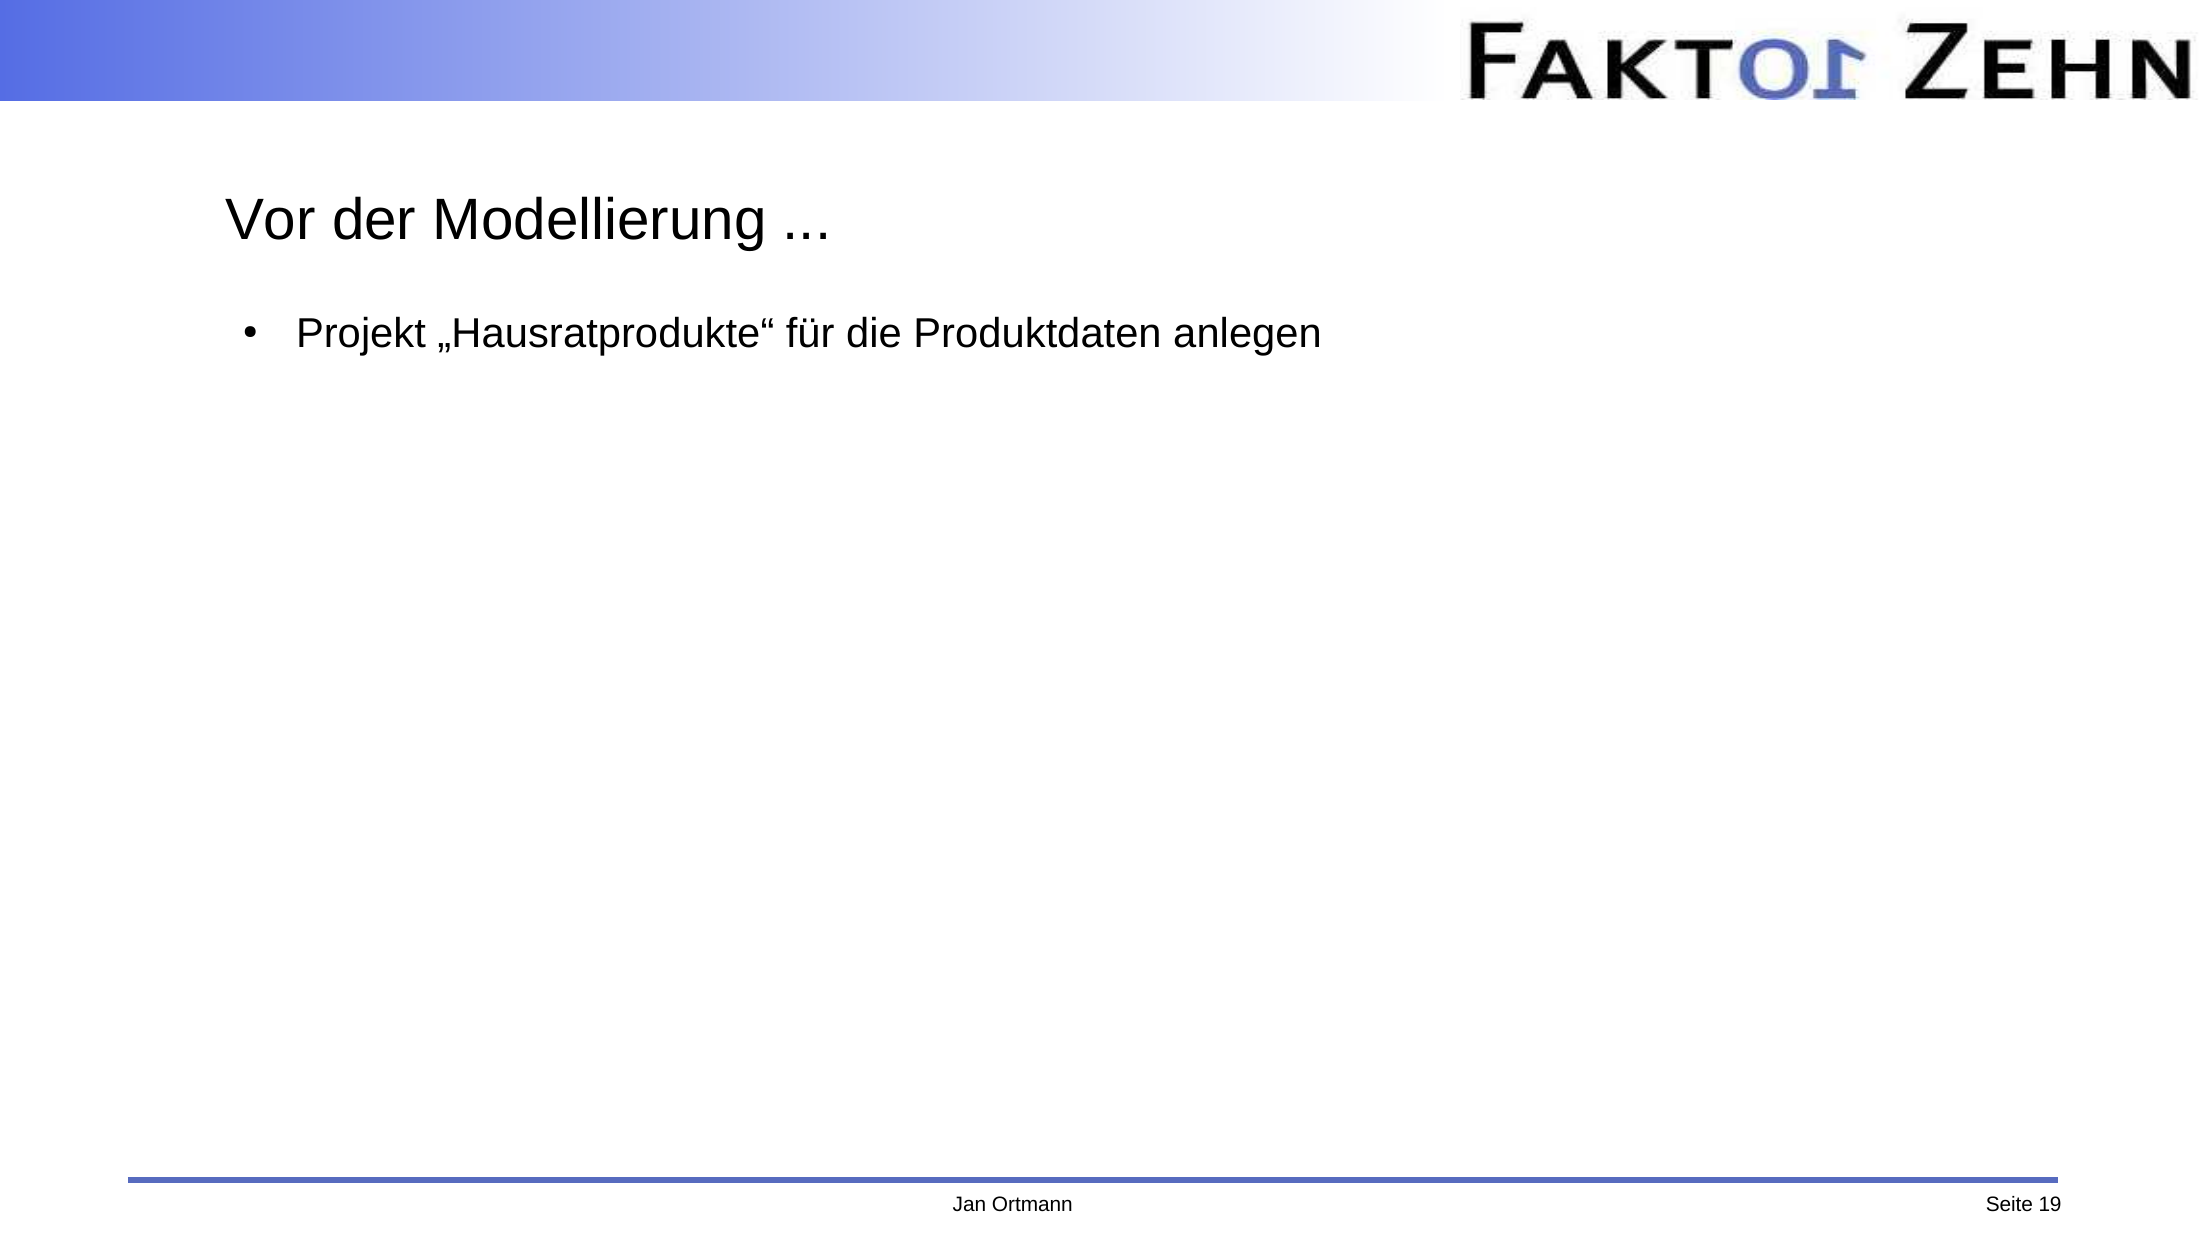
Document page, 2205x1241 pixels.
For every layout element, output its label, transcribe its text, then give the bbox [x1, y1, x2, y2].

title Vor der Modellierung ... [225, 142, 1981, 296]
list Projekt „Hausratprodukte“ für die Produktdaten anlegen [225, 310, 1981, 1078]
picture [1460, 7, 2202, 100]
